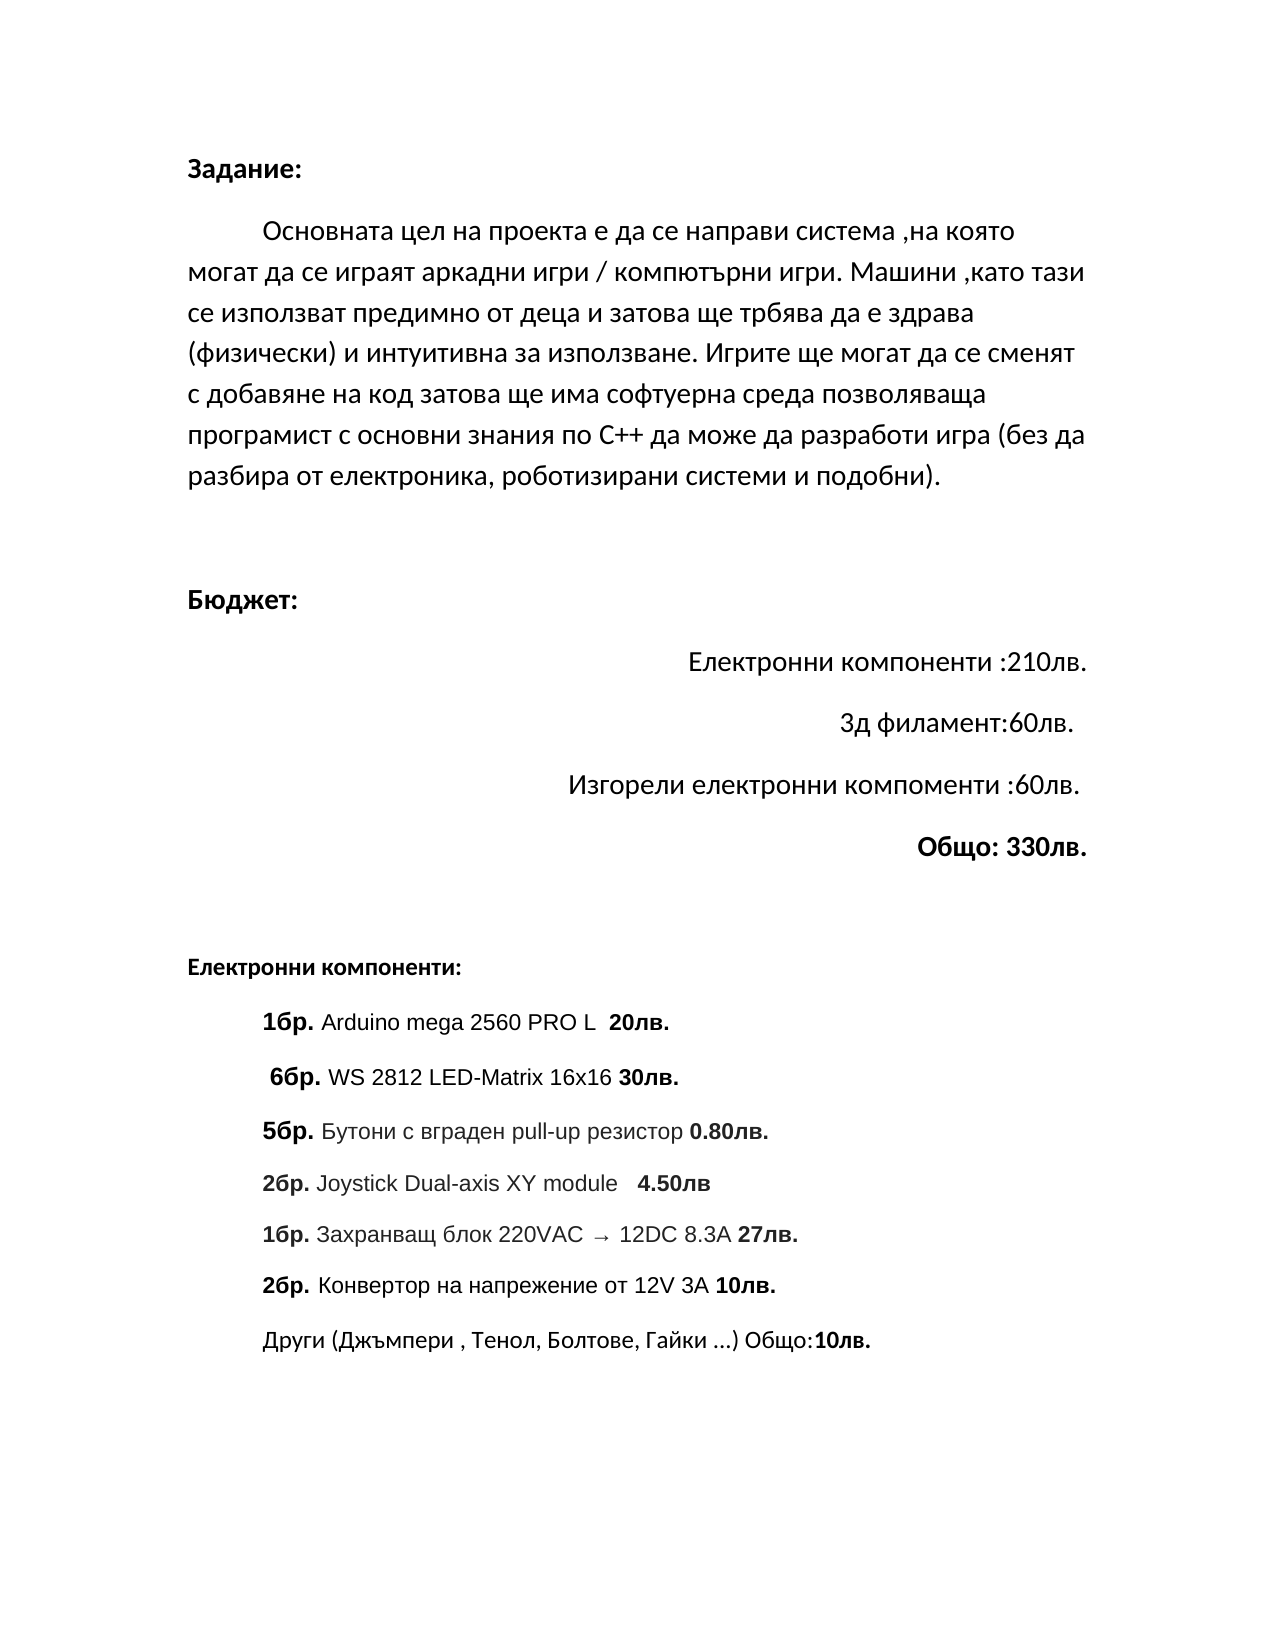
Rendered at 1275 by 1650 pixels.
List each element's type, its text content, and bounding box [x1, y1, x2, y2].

text Други (Джъмпери , Тенол, Болтове, Гайки ...) Общо:10лв. [187, 1324, 1087, 1355]
text Електронни компоненти :210лв. [187, 643, 1087, 678]
text 5бр. Бутони с вграден pull-up резистор 0.80лв. [187, 1116, 1087, 1145]
text Общо: 330лв. [187, 828, 1087, 864]
text 3д филамент:60лв. [187, 704, 1087, 740]
text 1бр. Arduino mega 2560 PRO L 20лв. [187, 1007, 1087, 1036]
text 1бр. Захранващ блок 220VAC → 12DC 8.3А 27лв. [187, 1221, 1087, 1247]
text Електронни компоненти: [187, 952, 1087, 982]
text Изгорели електронни компоменти :60лв. [187, 766, 1087, 802]
text 2бр. Joystick Dual-axis XY module 4.50лв [187, 1170, 1087, 1196]
text 2бр. Конвертор на напрежение от 12V 3А 10лв. [187, 1272, 1087, 1298]
text 6бр. WS 2812 LED-Matrix 16x16 30лв. [187, 1061, 1087, 1090]
text Бюджет: [187, 581, 1087, 617]
text Задание: [187, 150, 1087, 186]
text Основната цел на проекта е да се направи система ,на която могат да се играят аркадни игри / компютърни игри. Машини ,като тази се използват предимно от деца и затова ще трбява да е здрава (физически) и интуитивна за използване. Игрите ще могат да се сменят с добавяне на код затова ще има софтуерна среда позволяваща програмист с основни знания по C++ да може да разработи игра (без да разбира от електроника, роботизирани системи и подобни). [187, 212, 1087, 493]
